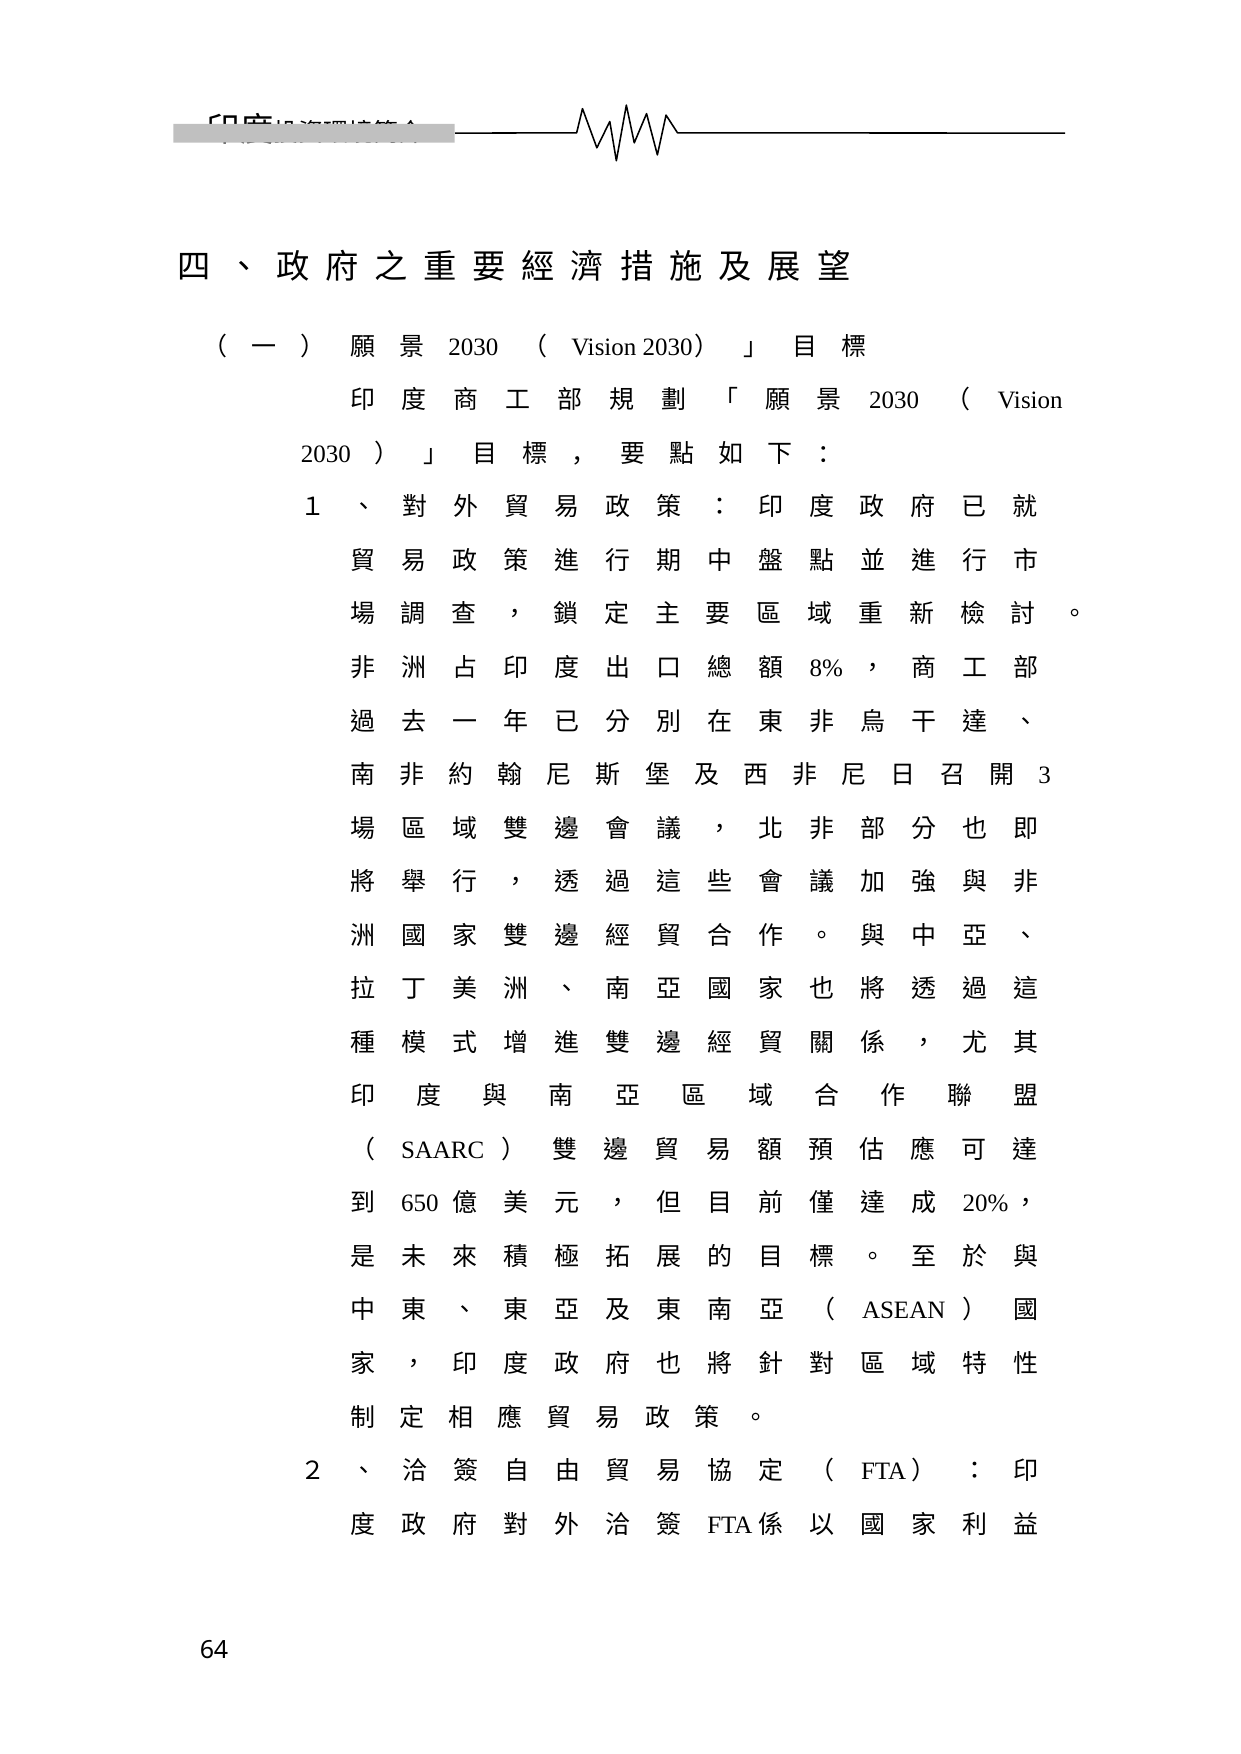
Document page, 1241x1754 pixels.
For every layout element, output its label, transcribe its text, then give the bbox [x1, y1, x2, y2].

text ２、洽簽自由貿易協定（FTA）：印度政府對外洽簽FTA係以國家利益 [276, 1442, 1063, 1549]
text １、對外貿易政策：印度政府已就貿易政策進行期中盤點並進行市場調查，鎖定主要區域重新檢討。非洲占印度出口總額8%，商工部過去一年已分別在東非烏干達、南非約翰尼斯堡及西非尼日召開3場區域雙邊會議，北非部分也即將舉行，透過這些會議加強與非洲國家雙邊經貿合作。與中亞、拉丁美洲、南亞國家也將透過這種模式增進雙邊經貿關係，尤其印度與南亞區域合作聯盟（SAARC）雙邊貿易額預估應可達到650億美元，但目前僅達成20%，是未來積極拓展的目標。至於與中東、東亞及東南亞（ASEAN）國家，印度政府也將針對區域特性制定相應貿易政策。 [276, 478, 1063, 1442]
text （一）願景2030（Vision 2030）」目標 [202, 317, 1063, 371]
text 四、政府之重要經濟措施及展望 [178, 237, 1063, 291]
text 印度商工部規劃「願景2030（Vision 2030）」目標，要點如下： [276, 371, 1063, 478]
